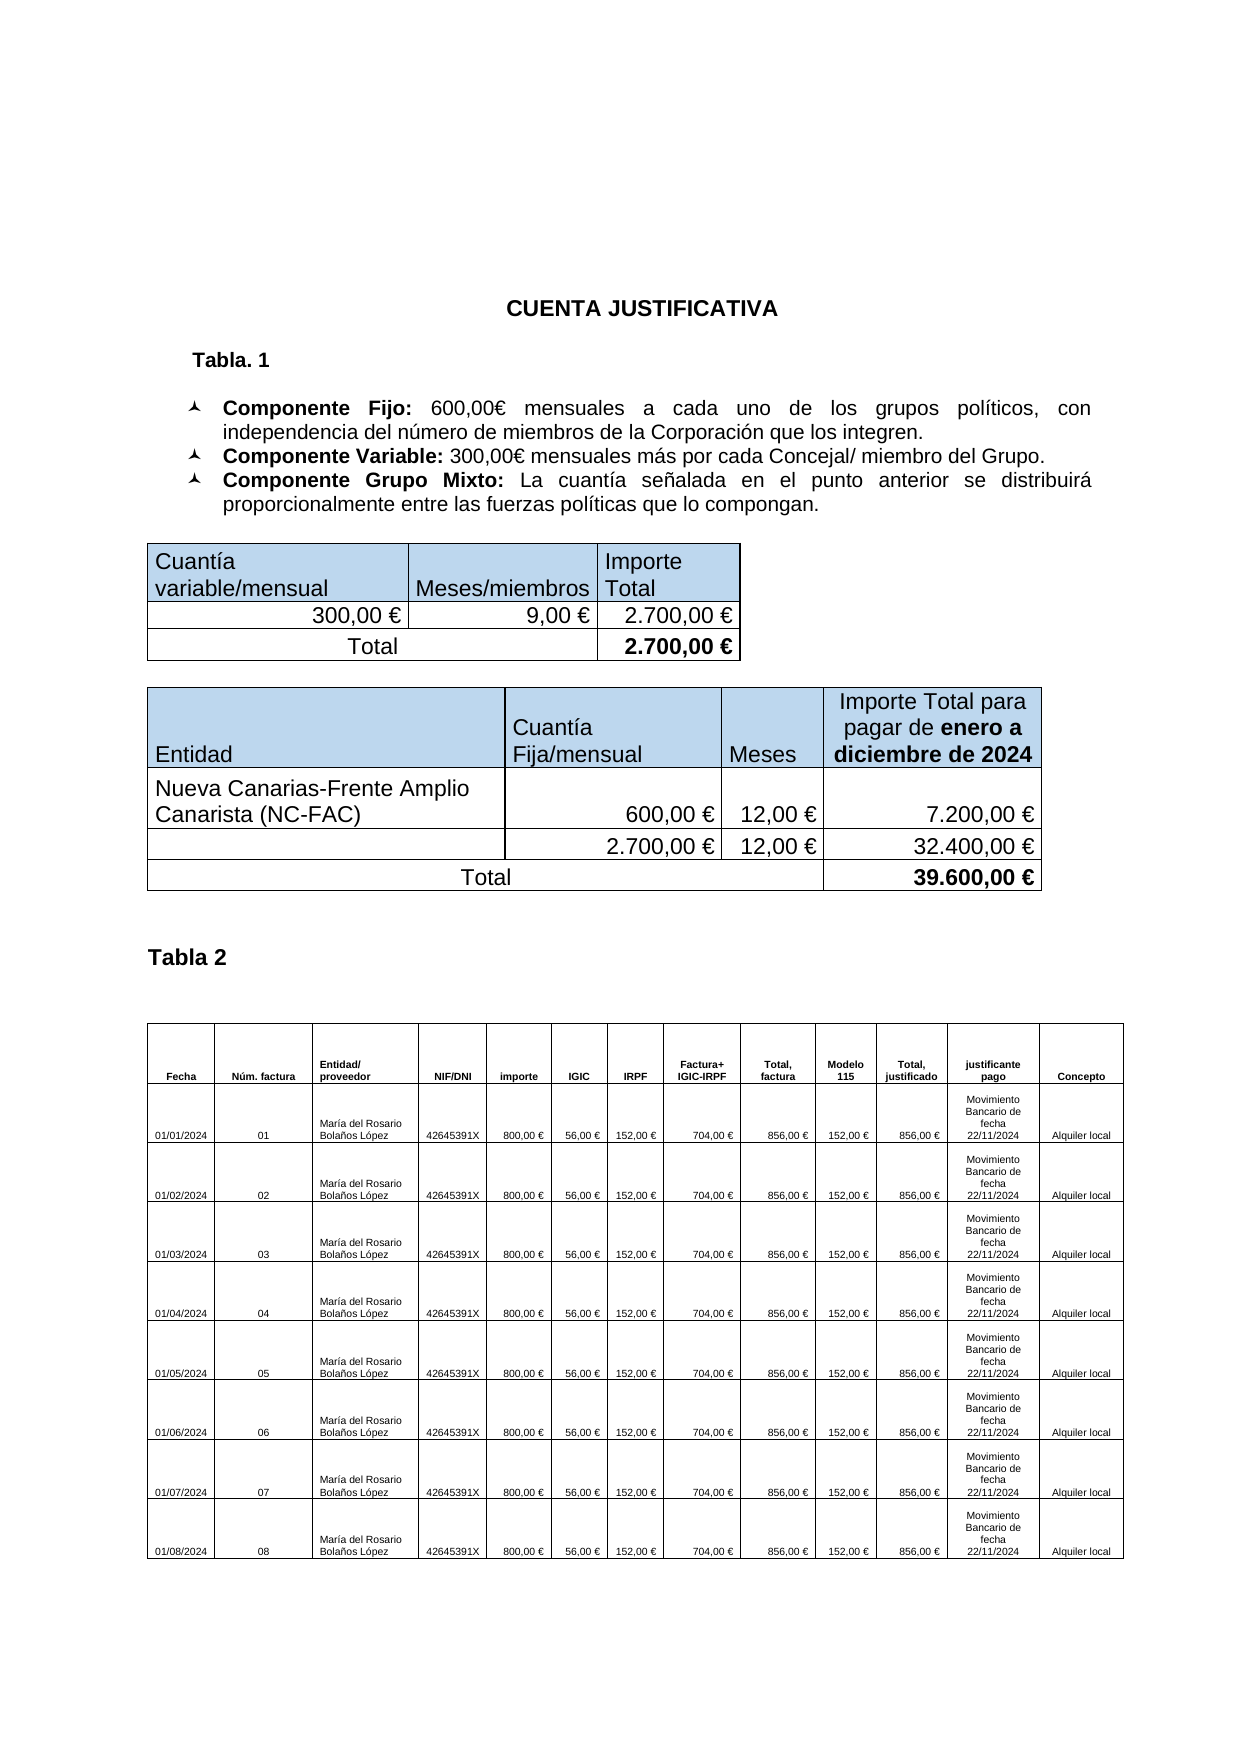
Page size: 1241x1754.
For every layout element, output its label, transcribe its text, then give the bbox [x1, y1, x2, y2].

table_cell 39.600,00 € [824, 860, 1041, 890]
table_cell Nueva Canarias-Frente Amplio Canarista (NC-FAC) [148, 768, 504, 828]
table_cell 856,00 € [741, 1143, 815, 1201]
table_cell 152,00 € [608, 1499, 663, 1557]
table_cell 704,00 € [664, 1499, 740, 1557]
table_cell 56,00 € [552, 1143, 607, 1201]
table_cell 03 [215, 1202, 312, 1261]
table_cell Movimiento Bancario de fecha 22/11/2024 [948, 1380, 1039, 1439]
table_cell 856,00 € [877, 1262, 947, 1320]
table_cell 56,00 € [552, 1262, 607, 1320]
table_cell 800,00 € [487, 1321, 551, 1379]
table_cell 2.700,00 € [506, 829, 721, 859]
table_cell 42645391X [419, 1202, 486, 1261]
table_header Total, factura [741, 1024, 815, 1082]
table_cell 7.200,00 € [824, 768, 1041, 828]
table_header Importe Total [598, 544, 739, 601]
table_cell 56,00 € [552, 1380, 607, 1439]
table_cell 856,00 € [741, 1262, 815, 1320]
table_header Núm. factura [215, 1024, 312, 1082]
table_cell 12,00 € [722, 768, 823, 828]
table_cell [148, 829, 504, 859]
table_cell 856,00 € [741, 1084, 815, 1142]
table_header IGIC [552, 1024, 607, 1082]
table_cell 04 [215, 1262, 312, 1320]
table_cell 856,00 € [877, 1440, 947, 1498]
list Componente Fijo: 600,00€ mensuales a cada uno de los grupos políticos, con independencia del número de miembros de la Corporación que los integren. [185, 396, 1092, 444]
table_header IRPF [608, 1024, 663, 1082]
table_cell 152,00 € [816, 1440, 876, 1498]
table_header NIF/DNI [419, 1024, 486, 1082]
table_cell 152,00 € [816, 1143, 876, 1201]
table_cell Movimiento Bancario de fecha 22/11/2024 [948, 1499, 1039, 1557]
table_cell 42645391X [419, 1380, 486, 1439]
table_cell 704,00 € [664, 1440, 740, 1498]
table_cell 42645391X [419, 1499, 486, 1557]
table_header Total, justificado [877, 1024, 947, 1082]
table_cell 800,00 € [487, 1262, 551, 1320]
table_cell María del Rosario Bolaños López [313, 1380, 418, 1439]
table_cell María del Rosario Bolaños López [313, 1262, 418, 1320]
table_cell Total [148, 629, 597, 659]
table_cell 800,00 € [487, 1202, 551, 1261]
table_cell 704,00 € [664, 1202, 740, 1261]
table_cell 800,00 € [487, 1440, 551, 1498]
table_cell María del Rosario Bolaños López [313, 1084, 418, 1142]
table_cell 856,00 € [741, 1321, 815, 1379]
table_cell 856,00 € [877, 1202, 947, 1261]
table_cell 9,00 € [409, 602, 597, 628]
table_cell 800,00 € [487, 1380, 551, 1439]
table_cell 56,00 € [552, 1440, 607, 1498]
table_cell 56,00 € [552, 1499, 607, 1557]
table_cell 152,00 € [608, 1202, 663, 1261]
table_cell Movimiento Bancario de fecha 22/11/2024 [948, 1143, 1039, 1201]
table_cell Alquiler local [1040, 1202, 1123, 1261]
table_cell 01/04/2024 [148, 1262, 214, 1320]
table_cell 56,00 € [552, 1084, 607, 1142]
table_cell 152,00 € [816, 1084, 876, 1142]
table_cell María del Rosario Bolaños López [313, 1143, 418, 1201]
table_cell 800,00 € [487, 1084, 551, 1142]
table_cell 300,00 € [148, 602, 408, 628]
table_cell 06 [215, 1380, 312, 1439]
list Componente Grupo Mixto: La cuantía señalada en el punto anterior se distribuirá proporcionalmente entre las fuerzas políticas que lo compongan. [185, 468, 1092, 516]
table_cell 42645391X [419, 1143, 486, 1201]
table_cell 01/07/2024 [148, 1440, 214, 1498]
table_cell 42645391X [419, 1321, 486, 1379]
table_cell María del Rosario Bolaños López [313, 1202, 418, 1261]
text Tabla. 1 [148, 348, 1092, 372]
table_cell 152,00 € [608, 1143, 663, 1201]
table_cell Alquiler local [1040, 1380, 1123, 1439]
table_header Meses [722, 688, 823, 767]
table_cell 152,00 € [816, 1262, 876, 1320]
table_cell 856,00 € [741, 1380, 815, 1439]
table_cell 856,00 € [741, 1499, 815, 1557]
table_cell 800,00 € [487, 1143, 551, 1201]
table_cell 05 [215, 1321, 312, 1379]
table_cell 56,00 € [552, 1202, 607, 1261]
table_cell 152,00 € [816, 1321, 876, 1379]
table_cell 152,00 € [608, 1380, 663, 1439]
table_cell Movimiento Bancario de fecha 22/11/2024 [948, 1262, 1039, 1320]
text CUENTA JUSTIFICATIVA [148, 295, 1092, 322]
table_cell 856,00 € [877, 1084, 947, 1142]
table_cell 856,00 € [877, 1380, 947, 1439]
table_cell Alquiler local [1040, 1499, 1123, 1557]
table_cell Movimiento Bancario de fecha 22/11/2024 [948, 1440, 1039, 1498]
table_cell 856,00 € [877, 1143, 947, 1201]
table_cell Alquiler local [1040, 1262, 1123, 1320]
table_header importe [487, 1024, 551, 1082]
text Tabla 2 [148, 944, 1092, 970]
table_cell 56,00 € [552, 1321, 607, 1379]
table_cell 42645391X [419, 1084, 486, 1142]
table_cell 600,00 € [506, 768, 721, 828]
table_cell Movimiento Bancario de fecha 22/11/2024 [948, 1321, 1039, 1379]
table_cell 01/06/2024 [148, 1380, 214, 1439]
table_cell 800,00 € [487, 1499, 551, 1557]
table_cell María del Rosario Bolaños López [313, 1440, 418, 1498]
table_cell 704,00 € [664, 1321, 740, 1379]
table_cell 2.700,00 € [598, 629, 739, 659]
table_cell Alquiler local [1040, 1440, 1123, 1498]
table_cell 704,00 € [664, 1084, 740, 1142]
table_header Concepto [1040, 1024, 1123, 1082]
table_cell 152,00 € [816, 1202, 876, 1261]
table_cell 07 [215, 1440, 312, 1498]
table_header Fecha [148, 1024, 214, 1082]
table_cell 704,00 € [664, 1380, 740, 1439]
table_cell 152,00 € [608, 1440, 663, 1498]
table_cell 856,00 € [741, 1440, 815, 1498]
table_cell 856,00 € [877, 1499, 947, 1557]
table_header Cuantía Fija/mensual [506, 688, 721, 767]
table_header Cuantía variable/mensual [148, 544, 408, 601]
table_cell 01/05/2024 [148, 1321, 214, 1379]
table_cell 152,00 € [816, 1380, 876, 1439]
table_cell 856,00 € [877, 1321, 947, 1379]
table_cell María del Rosario Bolaños López [313, 1321, 418, 1379]
table_header Modelo 115 [816, 1024, 876, 1082]
table_header Entidad [148, 688, 504, 767]
table_cell Movimiento Bancario de fecha 22/11/2024 [948, 1084, 1039, 1142]
table_cell 704,00 € [664, 1143, 740, 1201]
table_cell María del Rosario Bolaños López [313, 1499, 418, 1557]
table_cell Movimiento Bancario de fecha 22/11/2024 [948, 1202, 1039, 1261]
table_cell 152,00 € [608, 1321, 663, 1379]
table_header Importe Total para pagar de enero a diciembre de 2024 [824, 688, 1041, 767]
table_header Entidad/proveedor [313, 1024, 418, 1082]
table_cell 704,00 € [664, 1262, 740, 1320]
table_cell Alquiler local [1040, 1084, 1123, 1142]
table_cell Alquiler local [1040, 1143, 1123, 1201]
table_header Meses/miembros [409, 544, 597, 601]
table_cell 01/02/2024 [148, 1143, 214, 1201]
table_cell 2.700,00 € [598, 602, 739, 628]
table_cell 01/08/2024 [148, 1499, 214, 1557]
table_cell 08 [215, 1499, 312, 1557]
table_cell 152,00 € [608, 1262, 663, 1320]
table_cell Total [148, 860, 823, 890]
table_cell Alquiler local [1040, 1321, 1123, 1379]
table_cell 42645391X [419, 1440, 486, 1498]
list Componente Variable: 300,00€ mensuales más por cada Concejal/ miembro del Grupo. [185, 444, 1092, 468]
table_header justificante pago [948, 1024, 1039, 1082]
table_cell 42645391X [419, 1262, 486, 1320]
table_cell 01/03/2024 [148, 1202, 214, 1261]
table_header Factura+ IGIC-IRPF [664, 1024, 740, 1082]
table_cell 01 [215, 1084, 312, 1142]
table_cell 152,00 € [816, 1499, 876, 1557]
table_cell 02 [215, 1143, 312, 1201]
table_cell 152,00 € [608, 1084, 663, 1142]
table_cell 12,00 € [722, 829, 823, 859]
table_cell 01/01/2024 [148, 1084, 214, 1142]
table_cell 32.400,00 € [824, 829, 1041, 859]
table_cell 856,00 € [741, 1202, 815, 1261]
